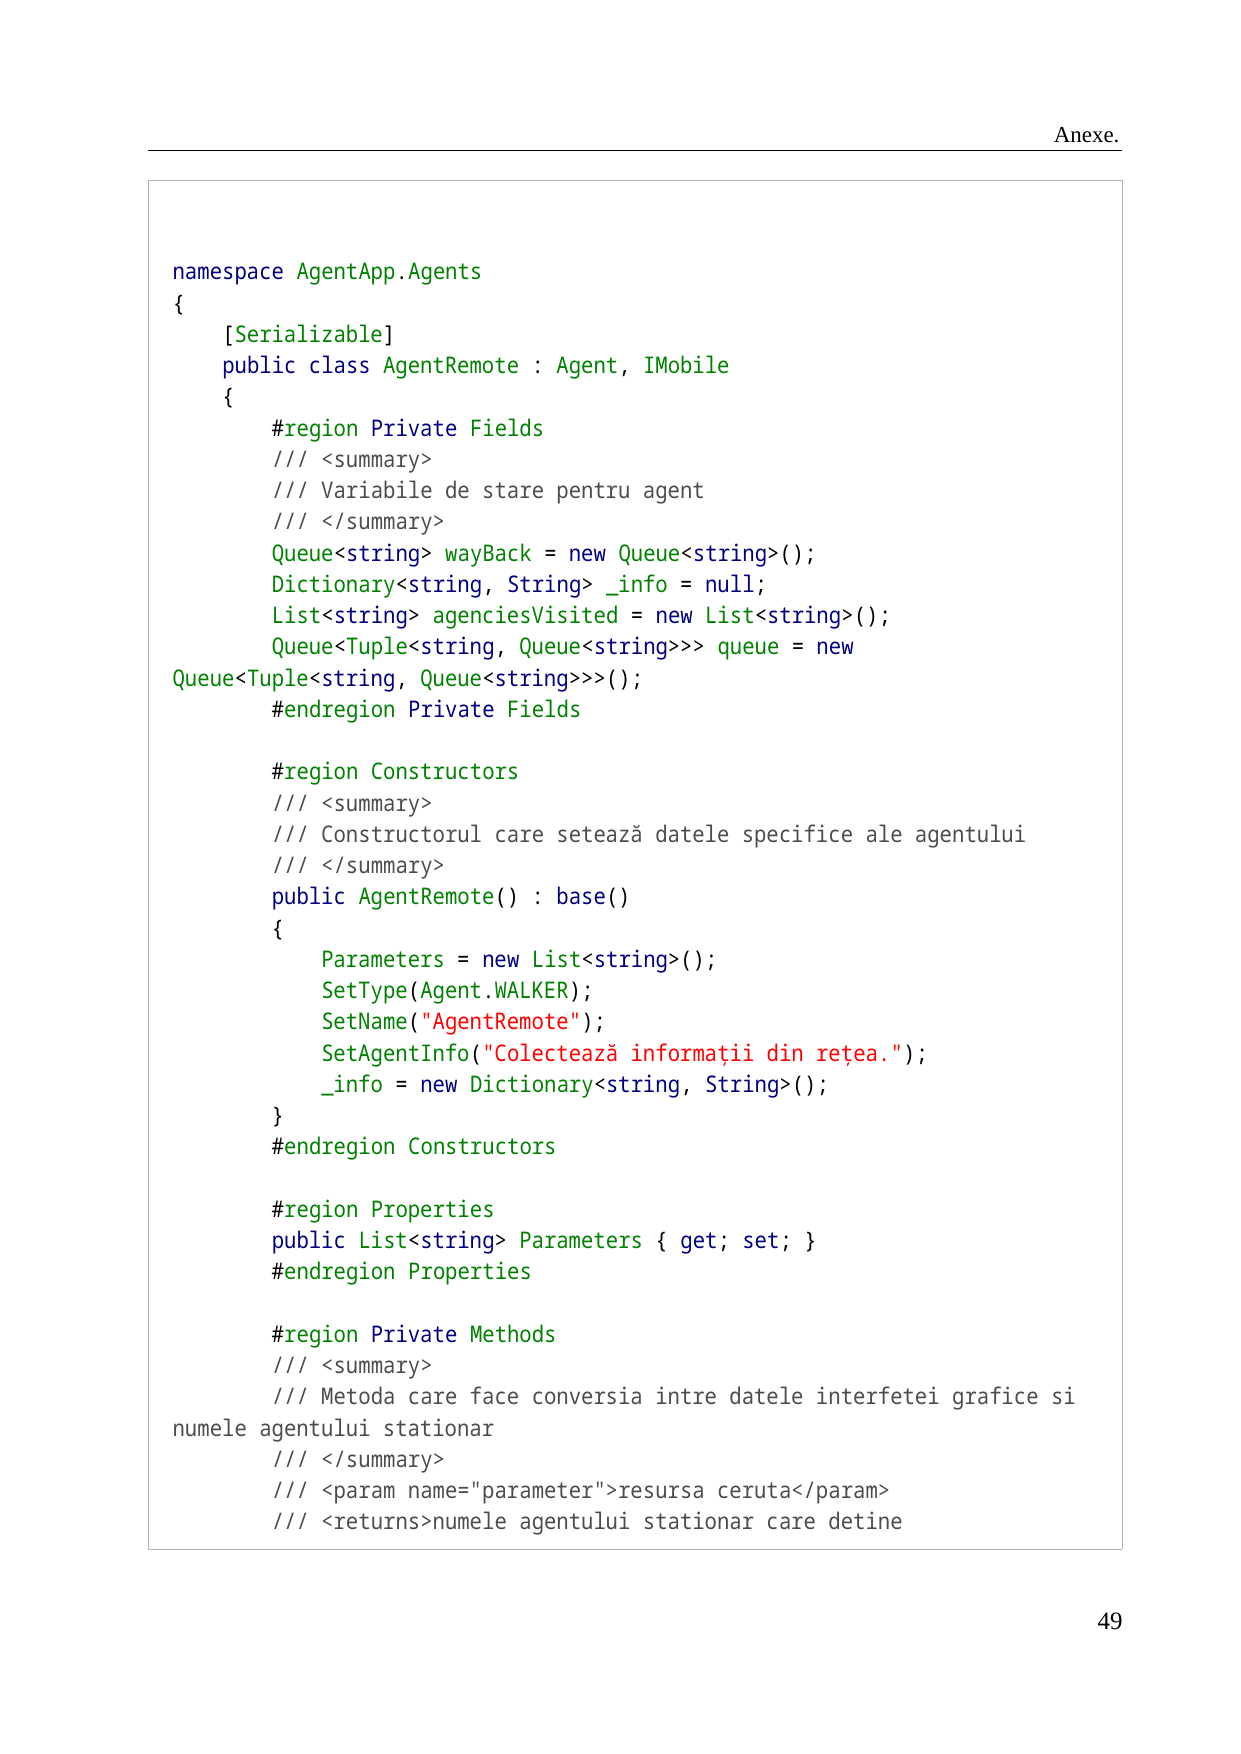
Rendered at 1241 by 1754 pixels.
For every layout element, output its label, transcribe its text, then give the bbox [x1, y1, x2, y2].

text { [149, 899, 1122, 930]
text #endregion Constructors [149, 1118, 1122, 1161]
text /// Constructorul care setează datele specifice ale agentului [149, 805, 1122, 836]
text /// Variabile de stare pentru agent [149, 461, 1122, 493]
text /// <summary> [149, 1336, 1122, 1368]
text /// <summary> [149, 774, 1122, 805]
text /// </summary> [149, 1430, 1122, 1461]
text /// <returns>numele agentului stationar care detine [149, 1493, 1122, 1549]
text /// </summary> [149, 493, 1122, 524]
text /// <param name="parameter">resursa ceruta</param> [149, 1461, 1122, 1493]
text Queue<Tuple<string, Queue<string>>> queue = new Queue<Tuple<string, Queue<string>>>(); [149, 618, 1122, 680]
text #endregion Private Fields [149, 680, 1122, 724]
text #region Constructors [149, 743, 1122, 774]
text { [149, 274, 1122, 305]
text [Serializable] [149, 305, 1122, 336]
text SetType(Agent.WALKER); [149, 961, 1122, 993]
text #region Private Fields [149, 399, 1122, 430]
text { [149, 368, 1122, 399]
text Dictionary<string, String> _info = null; [149, 555, 1122, 586]
text /// <summary> [149, 430, 1122, 461]
text Queue<string> wayBack = new Queue<string>(); [149, 524, 1122, 555]
text public AgentRemote() : base() [149, 868, 1122, 899]
text public class AgentRemote : Agent, IMobile [149, 336, 1122, 368]
text SetAgentInfo("Colectează informații din rețea."); [149, 1024, 1122, 1055]
text #region Private Methods [149, 1305, 1122, 1336]
text public List<string> Parameters { get; set; } [149, 1211, 1122, 1243]
text /// Metoda care face conversia intre datele interfetei grafice si numele agentului stationar [149, 1368, 1122, 1430]
text Parameters = new List<string>(); [149, 930, 1122, 961]
text namespace AgentApp.Agents [149, 243, 1122, 274]
text List<string> agenciesVisited = new List<string>(); [149, 586, 1122, 618]
text #region Properties [149, 1180, 1122, 1211]
text /// </summary> [149, 836, 1122, 868]
text _info = new Dictionary<string, String>(); [149, 1055, 1122, 1086]
text SetName("AgentRemote"); [149, 993, 1122, 1024]
text } [149, 1086, 1122, 1118]
text #endregion Properties [149, 1243, 1122, 1286]
